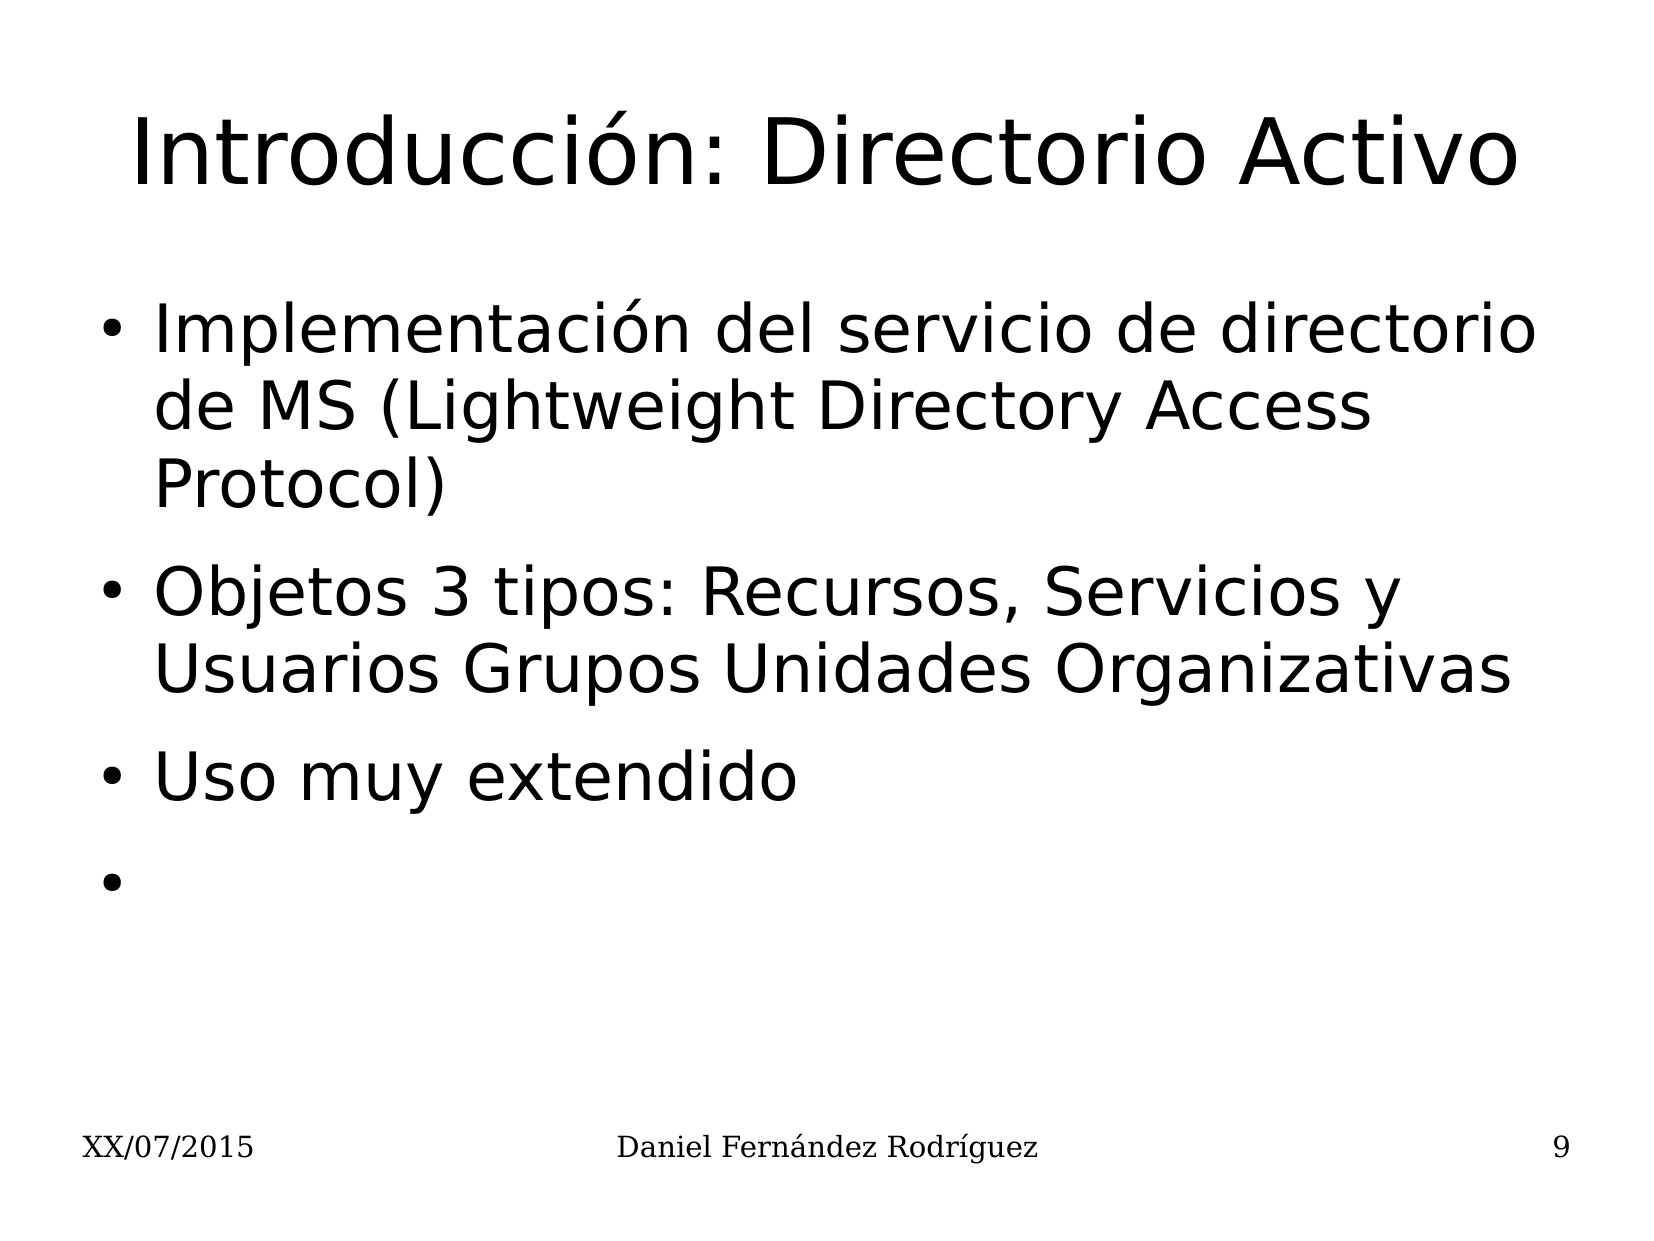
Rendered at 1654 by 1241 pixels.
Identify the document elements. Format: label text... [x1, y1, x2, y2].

list Implementación del servicio de directorio de MS (Lightweight Directory Access Protocol) Objetos 3 tipos: Recursos, Servicios y Usuarios Grupos Unidades Organizativas Uso muy extendido [82, 290, 1571, 1010]
title Introducción: Directorio Activo [82, 45, 1571, 261]
